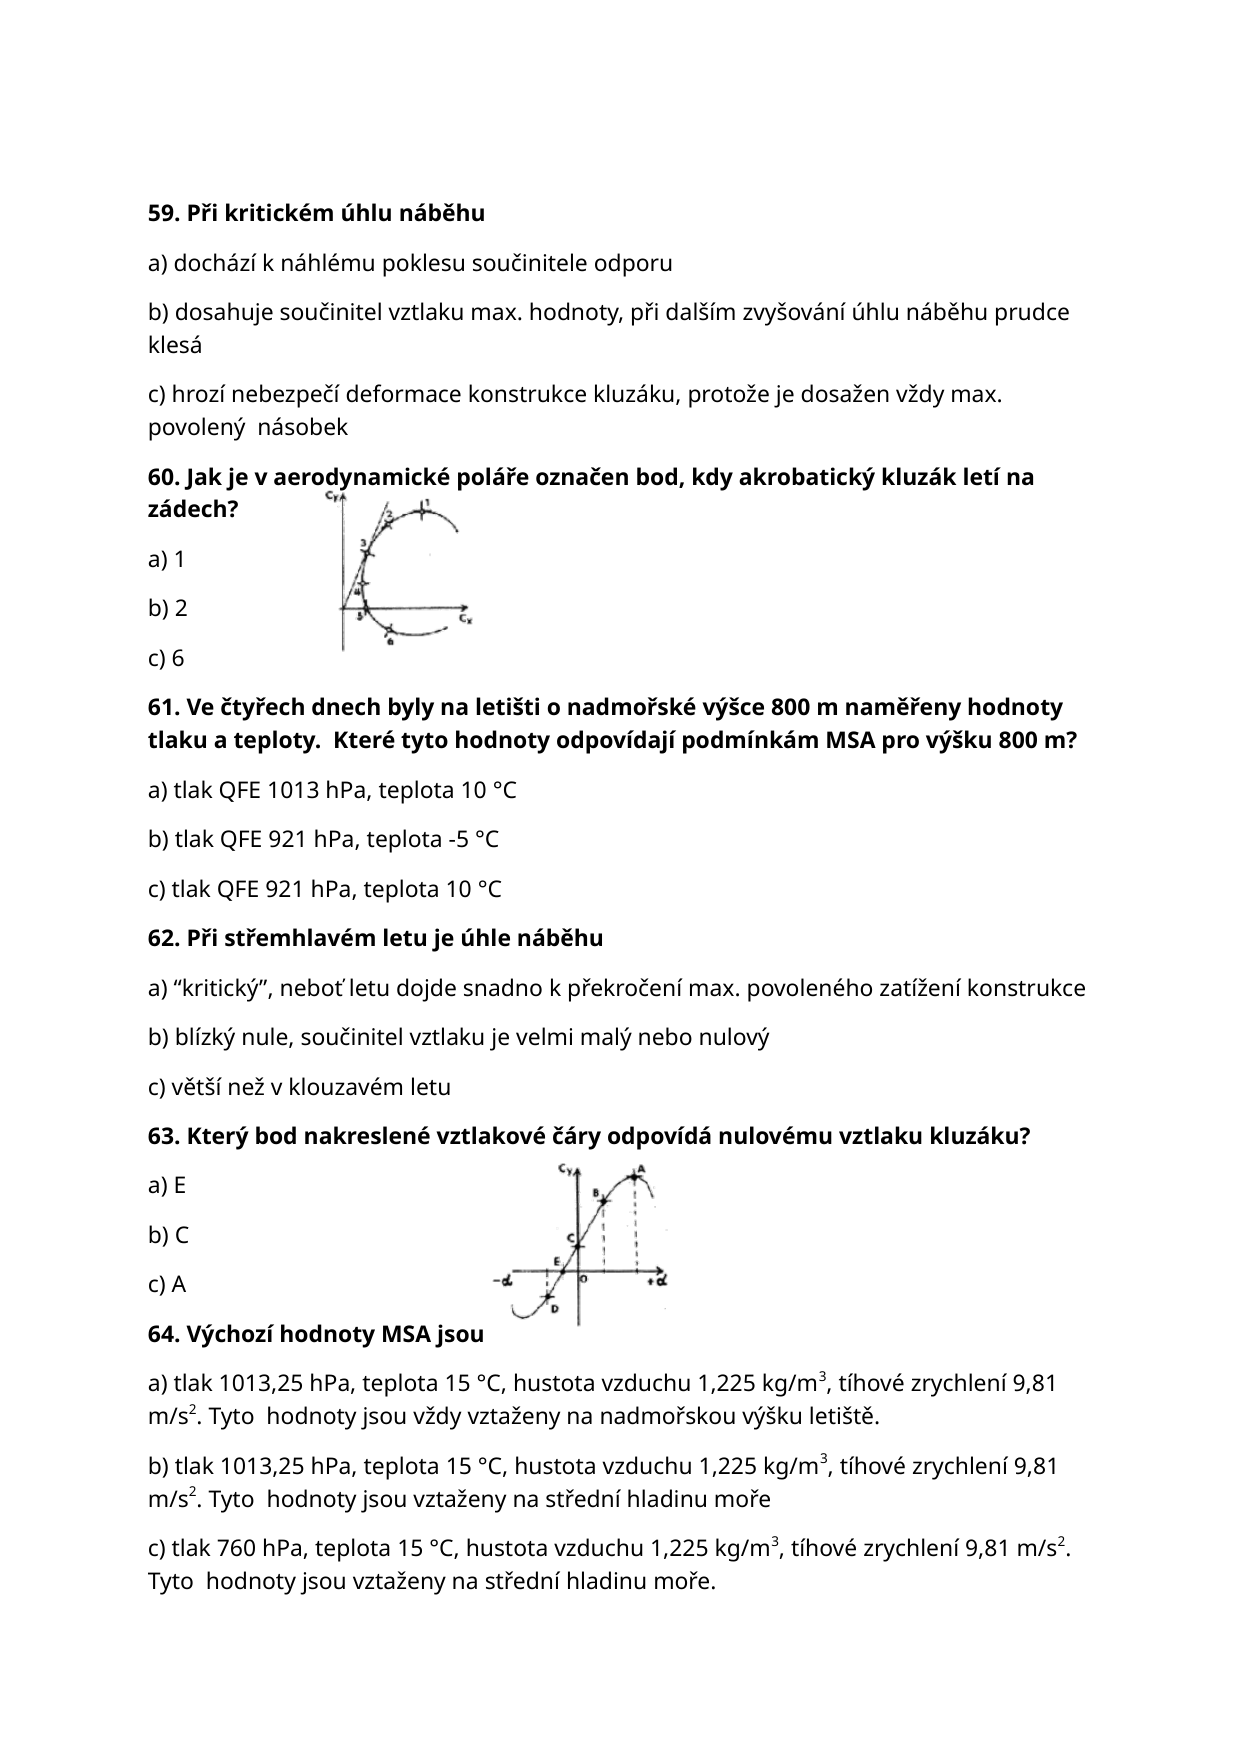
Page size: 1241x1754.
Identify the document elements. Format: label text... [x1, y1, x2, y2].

text b) 2 [148, 592, 342, 624]
text [608, 1169, 1093, 1201]
text a) “kritický”, neboť letu dojde snadno k překročení max. povoleného zatížení konstrukce [148, 972, 1093, 1003]
text [580, 1219, 591, 1235]
text b) dosahuje součinitel vztlaku max. hodnoty, při dalším zvyšování úhlu náběhu prudce klesá [148, 296, 1093, 360]
text 63. Který bod nakreslené vztlakové čáry odpovídá nulovému vztlaku kluzáku? [148, 1120, 1093, 1151]
text [581, 1268, 1093, 1300]
text a) dochází k náhlému poklesu součinitele odporu [148, 247, 1093, 278]
text 59. Při kritickém úhlu náběhu [148, 197, 1093, 228]
text b) tlak QFE 921 hPa, teplota -5 °C [148, 823, 1093, 854]
text 60. Jak je v aerodynamické poláře označen bod, kdy akrobatický kluzák letí na zádech? [148, 461, 1093, 525]
text b) blízký nule, součinitel vztlaku je velmi malý nebo nulový [148, 1021, 1093, 1052]
text c) tlak 760 hPa, teplota 15 °C, hustota vzduchu 1,225 kg/m3, tíhové zrychlení 9,81 m/s2. Tyto hodnoty jsou vztaženy na střední hladinu moře. [148, 1532, 1093, 1596]
text [345, 611, 375, 624]
text [365, 592, 1093, 624]
text a) E [148, 1169, 576, 1201]
text [552, 1273, 577, 1300]
text c) A [148, 1268, 559, 1300]
text c) 6 [148, 642, 1093, 673]
text 64. Výchozí hodnoty MSA jsou [148, 1318, 1093, 1349]
text a) tlak QFE 1013 hPa, teplota 10 °C [148, 774, 1093, 805]
text b) tlak 1013,25 hPa, teplota 15 °C, hustota vzduchu 1,225 kg/m3, tíhové zrychlení 9,81 m/s2. Tyto hodnoty jsou vztaženy na střední hladinu moře [148, 1450, 1093, 1514]
text 61. Ve čtyřech dnech byly na letišti o nadmořské výšce 800 m naměřeny hodnoty tlaku a teploty. Které tyto hodnoty odpovídají podmínkám MSA pro výšku 800 m? [148, 691, 1093, 755]
text c) tlak QFE 921 hPa, teplota 10 °C [148, 873, 1093, 904]
text [347, 593, 362, 607]
text a) 1 [148, 543, 342, 574]
text b) C [148, 1219, 576, 1250]
text a) tlak 1013,25 hPa, teplota 15 °C, hustota vzduchu 1,225 kg/m3, tíhové zrychlení 9,81 m/s2. Tyto hodnoty jsou vždy vztaženy na nadmořskou výšku letiště. [148, 1367, 1093, 1431]
text [345, 543, 367, 574]
text [580, 1169, 632, 1201]
text c) hrozí nebezpečí deformace konstrukce kluzáku, protože je dosažen vždy max. povolený násobek [148, 378, 1093, 442]
text [581, 1219, 1093, 1250]
text [365, 543, 1093, 574]
text c) větší než v klouzavém letu [148, 1071, 1093, 1102]
text 62. Při střemhlavém letu je úhle náběhu [148, 922, 1093, 953]
